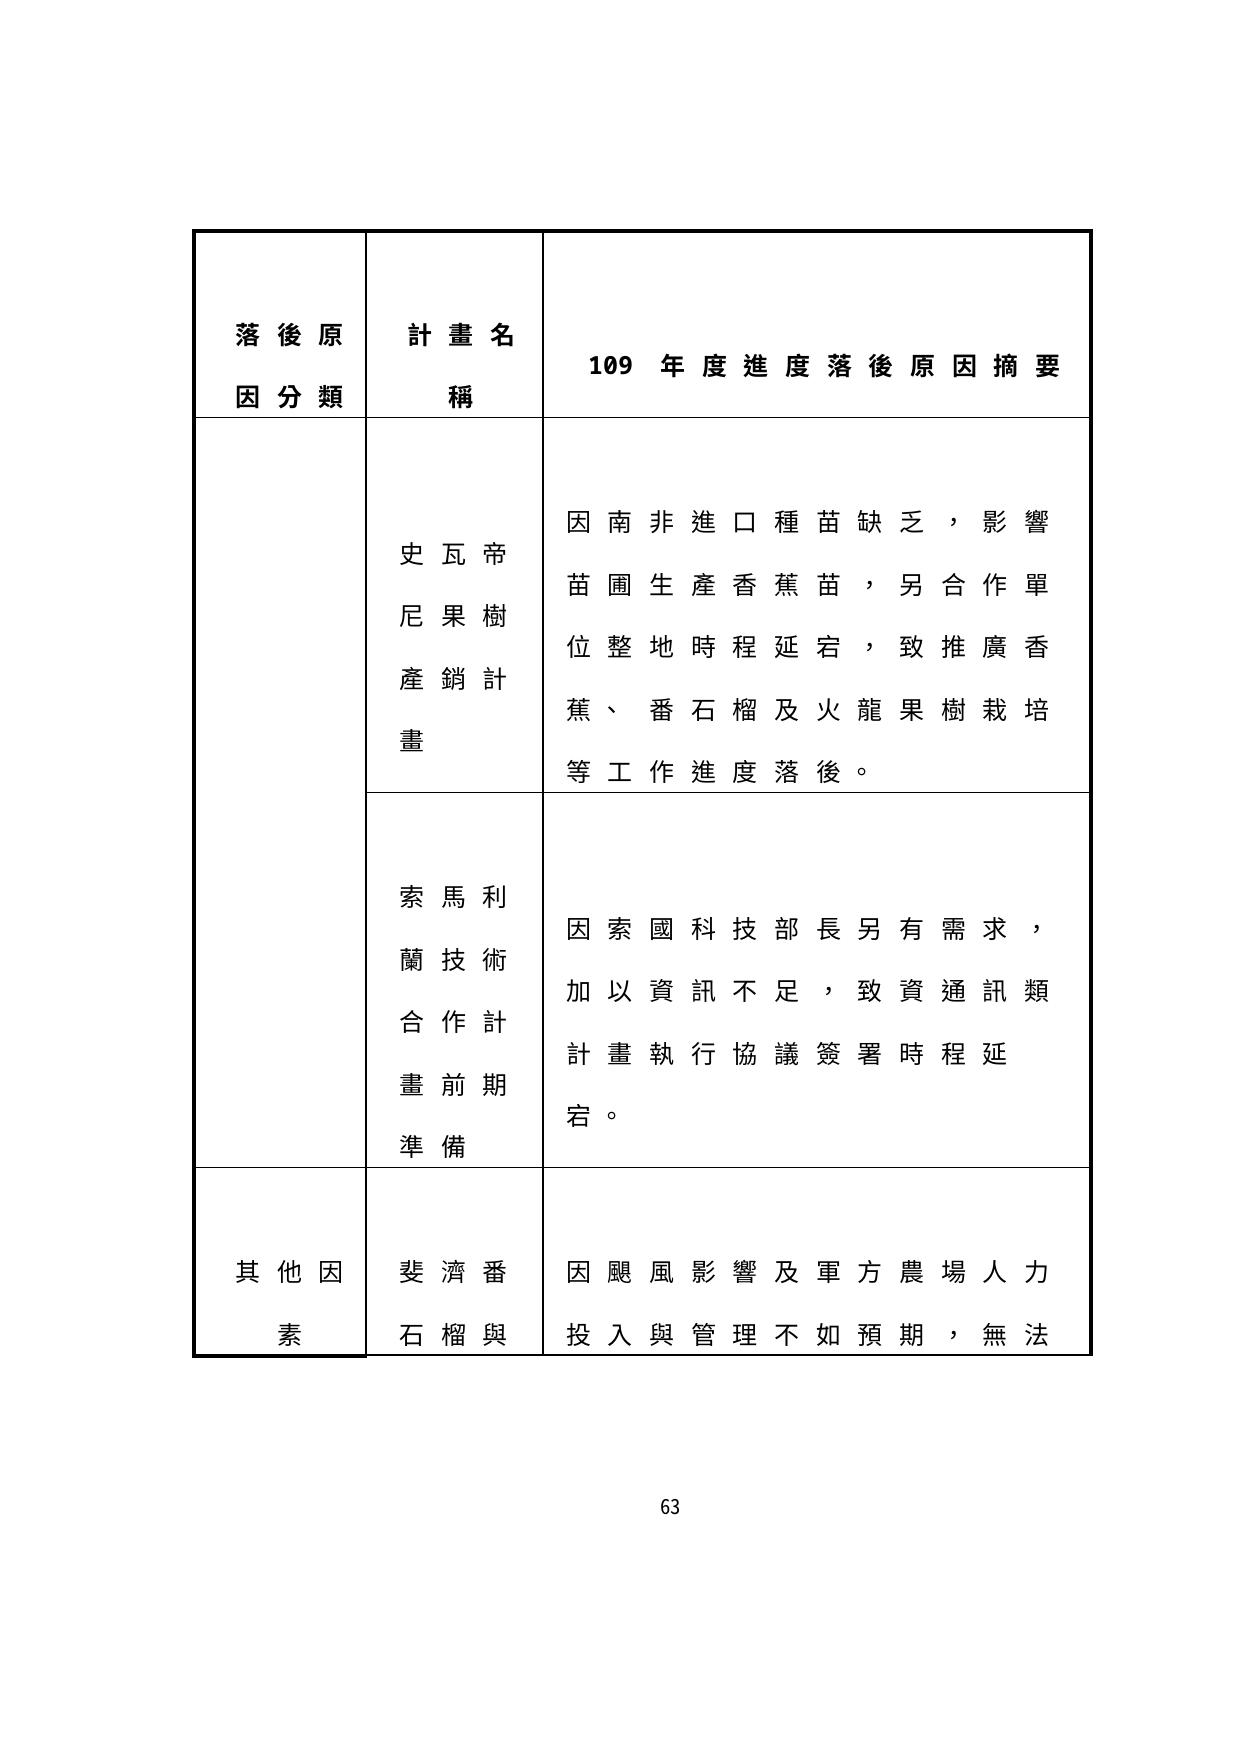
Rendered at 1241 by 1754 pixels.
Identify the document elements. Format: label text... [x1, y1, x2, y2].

table_cell 因索國科技部長另有需求，加以資訊不足，致資通訊類計畫執行協議簽署時程延宕。 [544, 793, 1089, 1167]
table_header 落後原因分類 [196, 233, 365, 417]
table_cell 因颶風影響及軍方農場人力投入與管理不如預期，無法 [544, 1168, 1089, 1354]
table_header 109年度進度落後原因摘要 [544, 233, 1089, 417]
table_cell 索馬利蘭技術合作計畫前期準備 [367, 793, 542, 1167]
table_cell [196, 418, 365, 1167]
table_header 計畫名稱 [367, 233, 542, 417]
table_cell 其他因素 [196, 1168, 365, 1354]
table_cell 因南非進口種苗缺乏，影響苗圃生產香蕉苗，另合作單位整地時程延宕，致推廣香蕉、番石榴及火龍果樹栽培等工作進度落後。 [544, 418, 1089, 792]
table_cell 史瓦帝尼果樹產銷計畫 [367, 418, 542, 792]
table_cell 斐濟番石榴與 [367, 1168, 542, 1354]
